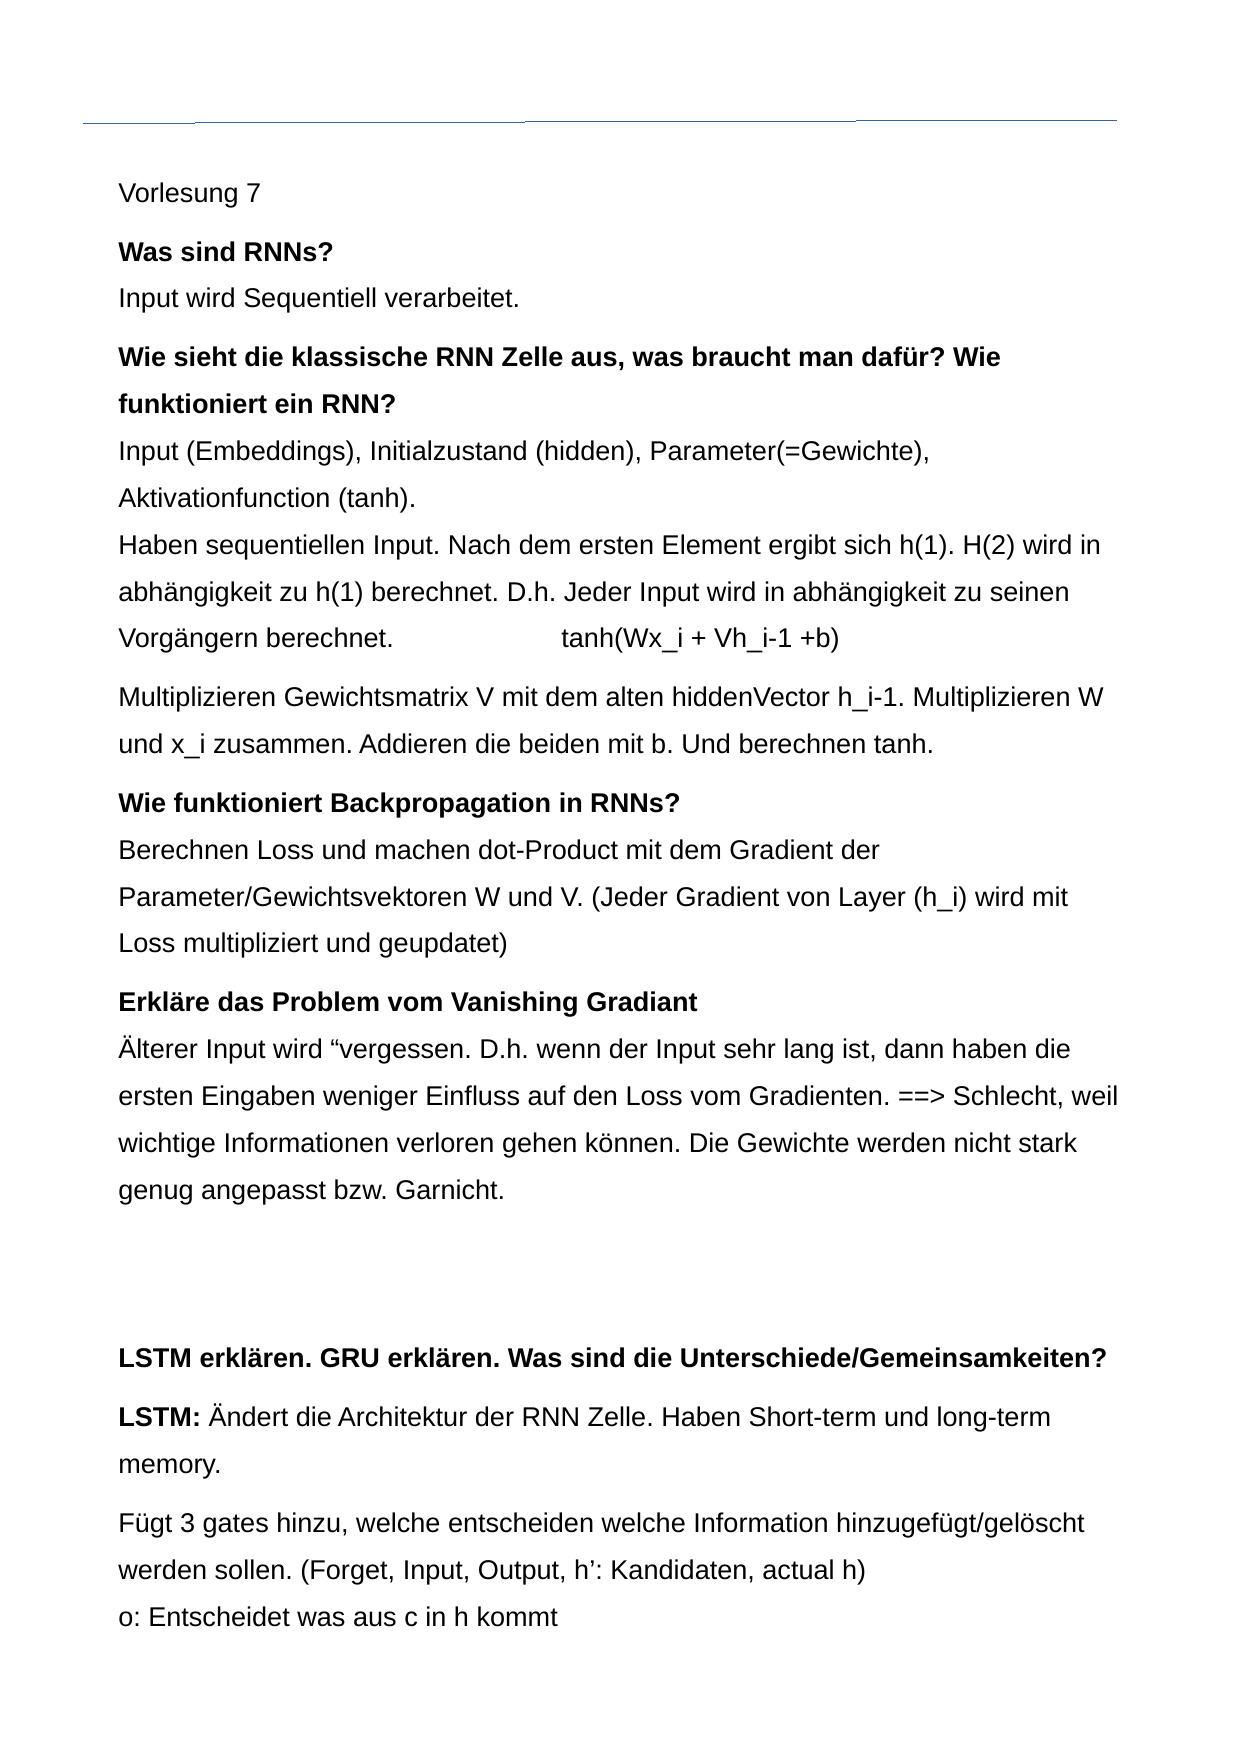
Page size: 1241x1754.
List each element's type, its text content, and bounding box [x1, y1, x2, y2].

text Fügt 3 gates hinzu, welche entscheiden welche Information hinzugefügt/gelöscht werden sollen. (Forget, Input, Output, h’: Kandidaten, actual h) o: Entscheidet was aus c in h kommt [118, 1507, 1122, 1632]
text LSTM erklären. GRU erklären. Was sind die Unterschiede/Gemeinsamkeiten? [118, 1342, 1122, 1374]
text Multiplizieren Gewichtsmatrix V mit dem alten hiddenVector h_i-1. Multiplizieren W und x_i zusammen. Addieren die beiden mit b. Und berechnen tanh. [118, 681, 1122, 759]
text Vorlesung 7 [118, 177, 1122, 208]
text LSTM: Ändert die Architektur der RNN Zelle. Haben Short-term und long-term memory. [118, 1401, 1122, 1479]
text Erkläre das Problem vom Vanishing Gradiant Älterer Input wird “vergessen. D.h. wenn der Input sehr lang ist, dann haben die ersten Eingaben weniger Einfluss auf den Loss vom Gradienten. ==> Schlecht, weil wichtige Informationen verloren gehen können. Die Gewichte werden nicht stark genug angepasst bzw. Garnicht. [118, 986, 1122, 1205]
text Was sind RNNs? Input wird Sequentiell verarbeitet. [118, 236, 1122, 314]
text Wie sieht die klassische RNN Zelle aus, was braucht man dafür? Wie funktioniert ein RNN? Input (Embeddings), Initialzustand (hidden), Parameter(=Gewichte), Aktivationfunction (tanh). Haben sequentiellen Input. Nach dem ersten Element ergibt sich h(1). H(2) wird in abhängigkeit zu h(1) berechnet. D.h. Jeder Input wird in abhängigkeit zu seinen Vorgängern berechnet. tanh(Wx_i + Vh_i-1 +b) [118, 341, 1122, 654]
text Wie funktioniert Backpropagation in RNNs? Berechnen Loss und machen dot-Product mit dem Gradient der Parameter/Gewichtsvektoren W und V. (Jeder Gradient von Layer (h_i) wird mit Loss multipliziert und geupdatet) [118, 787, 1122, 959]
